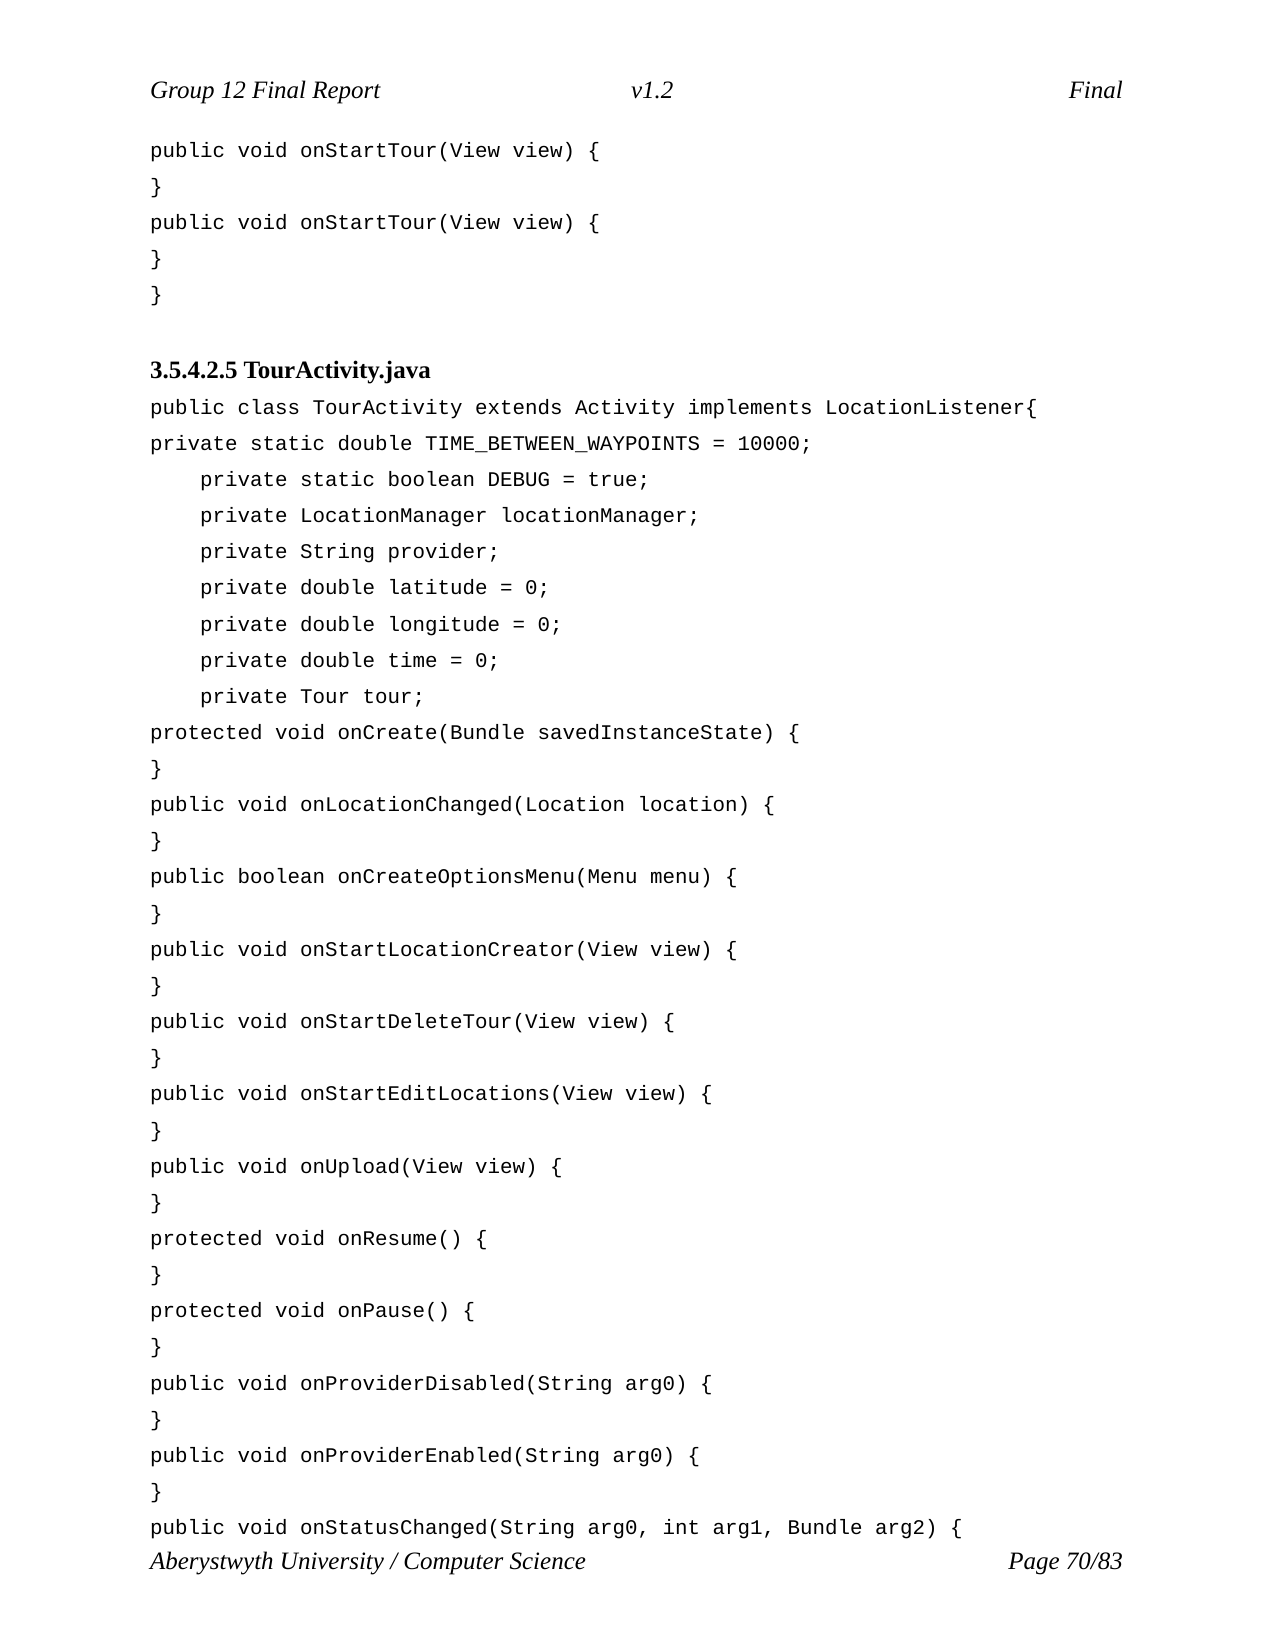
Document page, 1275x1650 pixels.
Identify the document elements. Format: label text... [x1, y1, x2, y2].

text public void onStartLocationCreator(View view) { [150, 939, 1125, 962]
text private String provider; [150, 541, 1125, 565]
text } [150, 248, 1125, 272]
text private Tour tour; [150, 686, 1125, 709]
text protected void onPause() { [150, 1300, 1125, 1324]
text public void onStartTour(View view) { [150, 212, 1125, 236]
text public void onStartDeleteTour(View view) { [150, 1011, 1125, 1035]
text } [150, 1264, 1125, 1288]
text public void onUpload(View view) { [150, 1156, 1125, 1179]
text private static boolean DEBUG = true; [150, 469, 1125, 493]
text } [150, 1336, 1125, 1360]
text } [150, 1409, 1125, 1432]
text } [150, 1119, 1125, 1143]
text } [150, 1047, 1125, 1071]
text } [150, 176, 1125, 200]
text public void onLocationChanged(Location location) { [150, 794, 1125, 818]
text } [150, 903, 1125, 926]
text } [150, 975, 1125, 999]
text public void onStartEditLocations(View view) { [150, 1083, 1125, 1107]
text public void onProviderEnabled(String arg0) { [150, 1445, 1125, 1468]
text public class TourActivity extends Activity implements LocationListener{ [150, 397, 1125, 420]
text } [150, 1481, 1125, 1505]
text private double longitude = 0; [150, 613, 1125, 637]
text private double latitude = 0; [150, 577, 1125, 601]
text } [150, 1192, 1125, 1216]
text 3.5.4.2.5 TourActivity.java [150, 355, 1125, 384]
text } [150, 758, 1125, 782]
text private static double TIME_BETWEEN_WAYPOINTS = 10000; [150, 433, 1125, 456]
text public boolean onCreateOptionsMenu(Menu menu) { [150, 867, 1125, 890]
text protected void onResume() { [150, 1228, 1125, 1252]
text } [150, 830, 1125, 854]
text public void onStatusChanged(String arg0, int arg1, Bundle arg2) { [150, 1517, 1125, 1541]
text } [150, 284, 1125, 308]
text private LocationManager locationManager; [150, 505, 1125, 529]
text public void onStartTour(View view) { [150, 140, 1125, 163]
text private double time = 0; [150, 650, 1125, 673]
text public void onProviderDisabled(String arg0) { [150, 1373, 1125, 1396]
text protected void onCreate(Bundle savedInstanceState) { [150, 722, 1125, 746]
